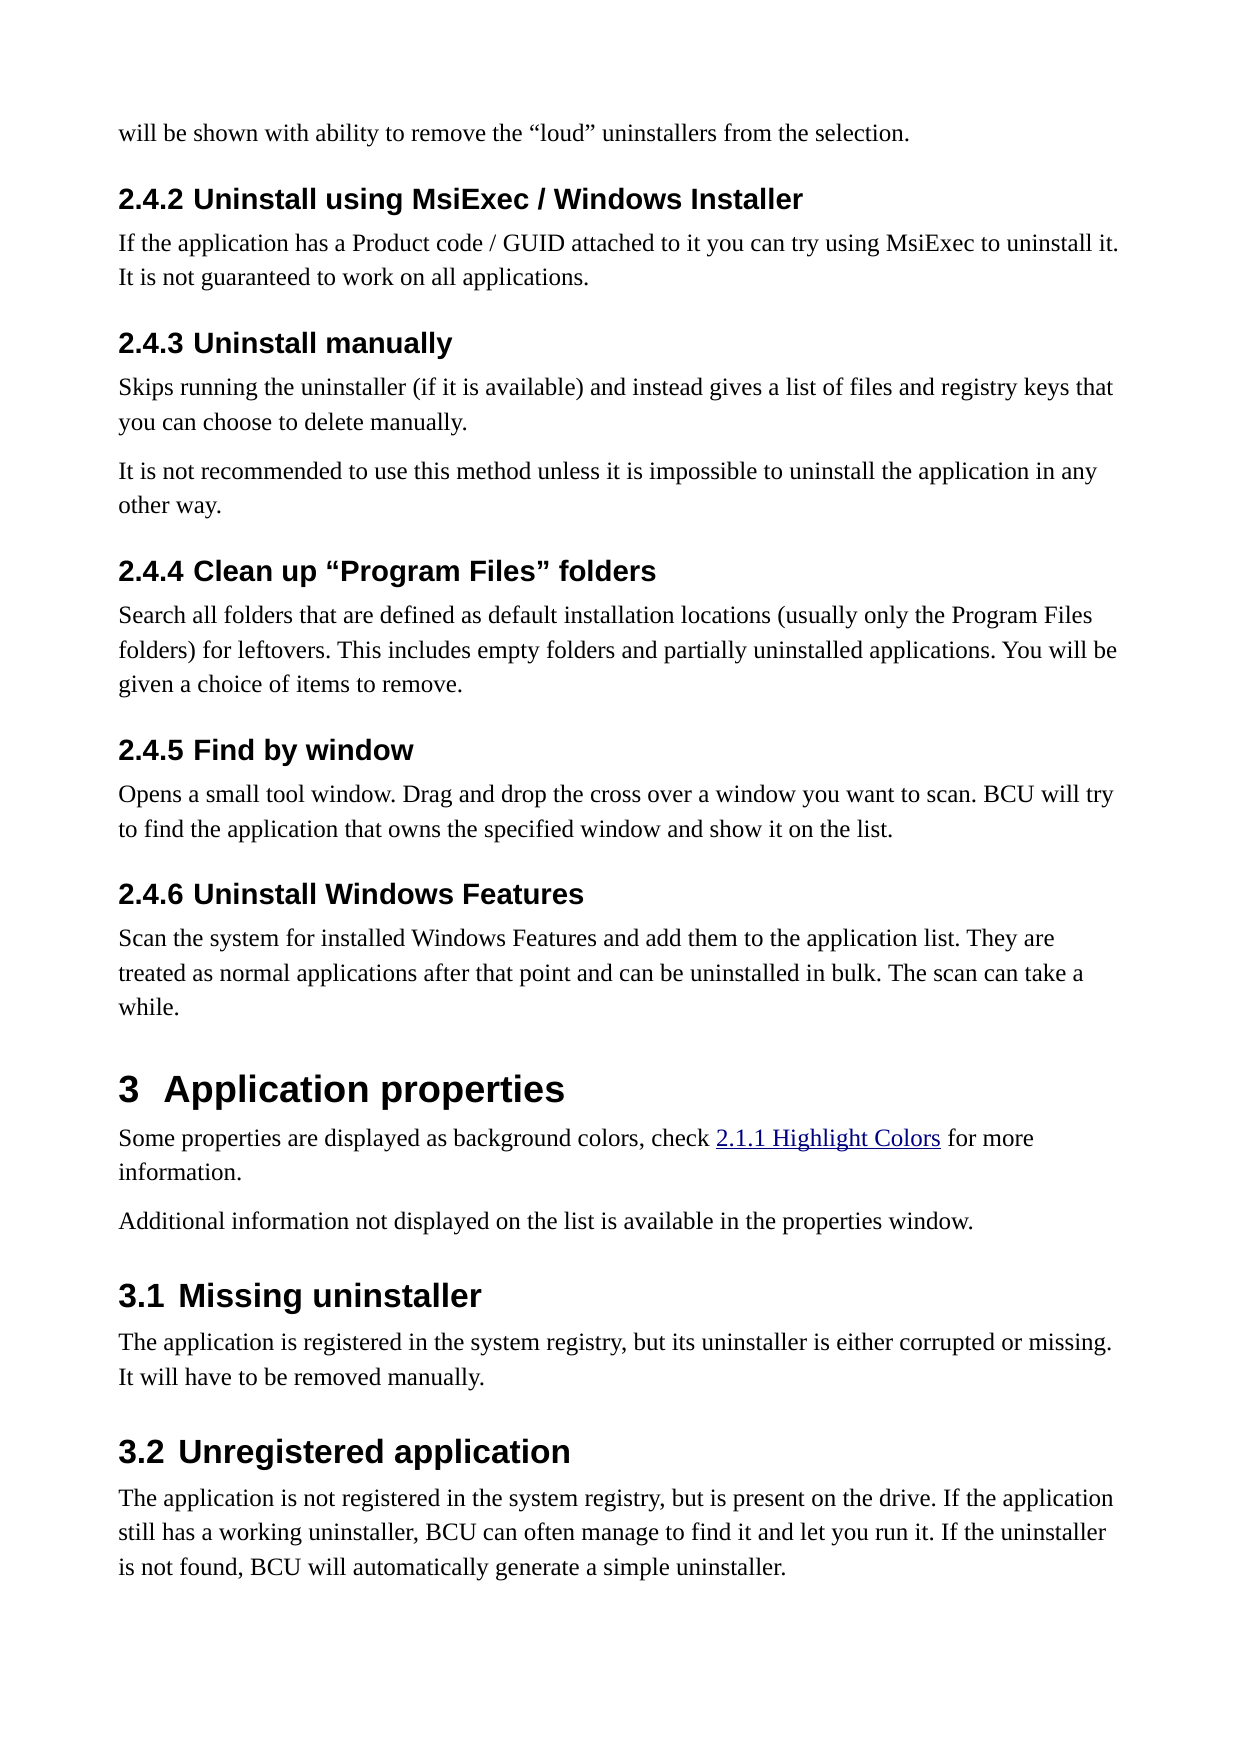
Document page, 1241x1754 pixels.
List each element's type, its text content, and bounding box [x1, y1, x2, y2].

text Some properties are displayed as background colors, check 2.1.1 Highlight Colors for more information. [118, 1123, 1122, 1186]
subtitle Uninstall Windows Features [118, 877, 1122, 911]
subtitle Clean up “Program Files” folders [118, 554, 1122, 588]
text If the application has a Product code / GUID attached to it you can try using MsiExec to uninstall it. It is not guaranteed to work on all applications. [118, 228, 1122, 291]
text will be shown with ability to remove the “loud” uninstallers from the selection. [118, 118, 1122, 147]
subtitle Uninstall using MsiExec / Windows Installer [118, 182, 1122, 216]
subtitle Find by window [118, 733, 1122, 767]
text Search all folders that are defined as default installation locations (usually only the Program Files folders) for leftovers. This includes empty folders and partially uninstalled applications. You will be given a choice of items to remove. [118, 600, 1122, 698]
subtitle Missing uninstaller [118, 1276, 1122, 1315]
text Additional information not displayed on the list is available in the properties window. [118, 1206, 1122, 1235]
text Skips running the uninstaller (if it is available) and instead gives a list of files and registry keys that you can choose to delete manually. [118, 372, 1122, 436]
subtitle Uninstall manually [118, 326, 1122, 360]
text Scan the system for installed Windows Features and add them to the application list. They are treated as normal applications after that point and can be uninstalled in bulk. The scan can take a while. [118, 923, 1122, 1021]
text Opens a small tool window. Drag and drop the cross over a window you want to scan. BCU will try to find the application that owns the specified window and show it on the list. [118, 779, 1122, 842]
subtitle Unregistered application [118, 1432, 1122, 1470]
text It is not recommended to use this method unless it is impossible to uninstall the application in any other way. [118, 456, 1122, 519]
text The application is not registered in the system registry, but is present on the drive. If the application still has a working uninstaller, BCU can often manage to find it and let you run it. If the uninstaller is not found, BCU will automatically generate a simple uninstaller. [118, 1483, 1122, 1581]
subtitle Application properties [118, 1067, 1122, 1110]
text The application is registered in the system registry, but its uninstaller is either corrupted or missing. It will have to be removed manually. [118, 1327, 1122, 1391]
